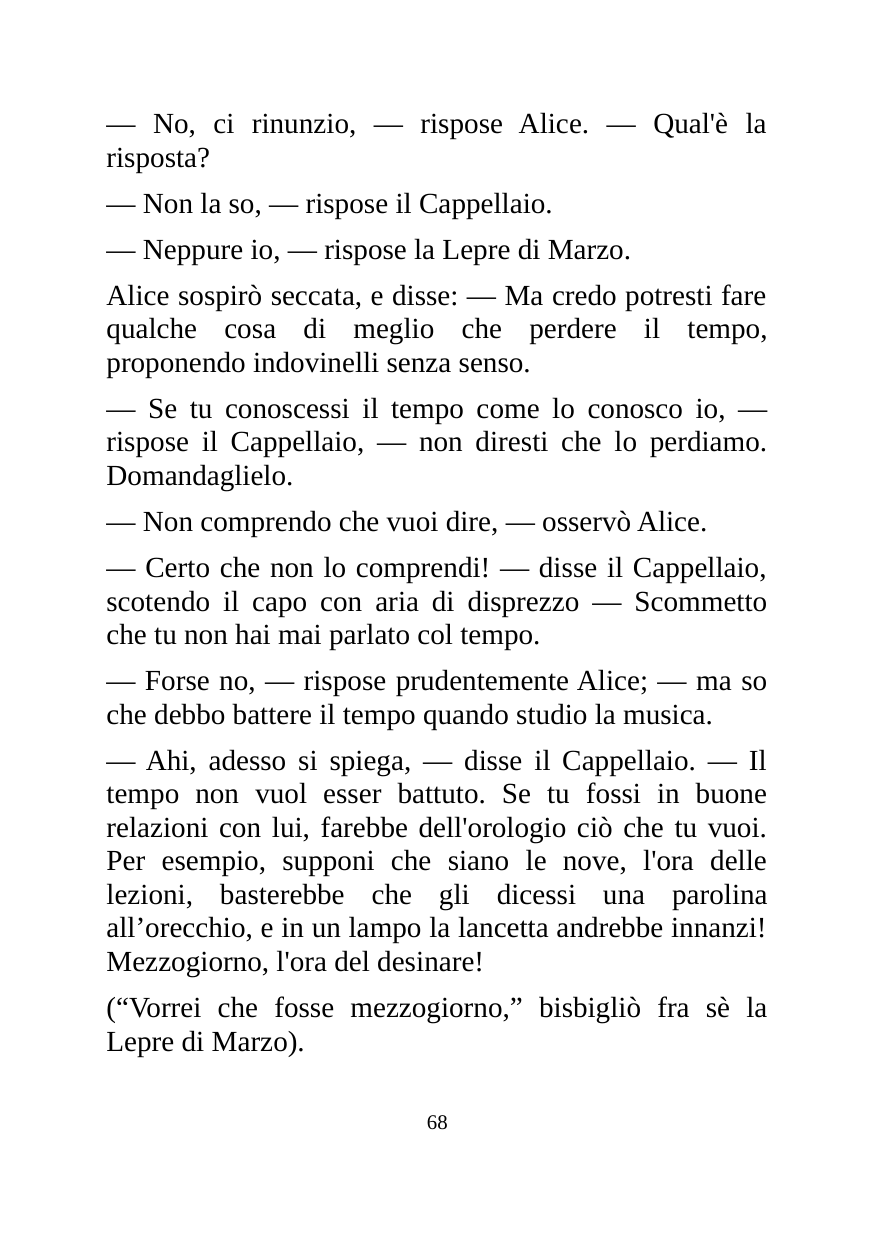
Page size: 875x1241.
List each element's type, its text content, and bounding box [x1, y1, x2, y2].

text (“Vorrei che fosse mezzogiorno,” bisbigliò fra sè la Lepre di Marzo). [106, 990, 768, 1057]
text — Ahi, adesso si spiega, — disse il Cappellaio. — Il tempo non vuol esser battuto. Se tu fossi in buone relazioni con lui, farebbe dell'orologio ciò che tu vuoi. Per esempio, supponi che siano le nove, l'ora delle lezioni, basterebbe che gli dicessi una parolina all’orecchio, e in un lampo la lancetta andrebbe innanzi! Mezzogiorno, l'ora del desinare! [106, 743, 768, 978]
text — Non comprendo che vuoi dire, — osservò Alice. [106, 504, 768, 538]
text — Forse no, — rispose prudentemente Alice; — ma so che debbo battere il tempo quando studio la musica. [106, 663, 768, 730]
text — Non la so, — rispose il Cappellaio. [106, 186, 768, 219]
text Alice sospirò seccata, e disse: — Ma credo potresti fare qualche cosa di meglio che perdere il tempo, proponendo indovinelli senza senso. [106, 278, 768, 378]
text — Neppure io, — rispose la Lepre di Marzo. [106, 232, 768, 265]
text — No, ci rinunzio, — rispose Alice. — Qual'è la risposta? [106, 106, 768, 173]
text — Certo che non lo comprendi! — disse il Cappellaio, scotendo il capo con aria di disprezzo — Scommetto che tu non hai mai parlato col tempo. [106, 550, 768, 651]
text — Se tu conoscessi il tempo come lo conosco io, — rispose il Cappellaio, — non diresti che lo perdiamo. Domandaglielo. [106, 391, 768, 492]
